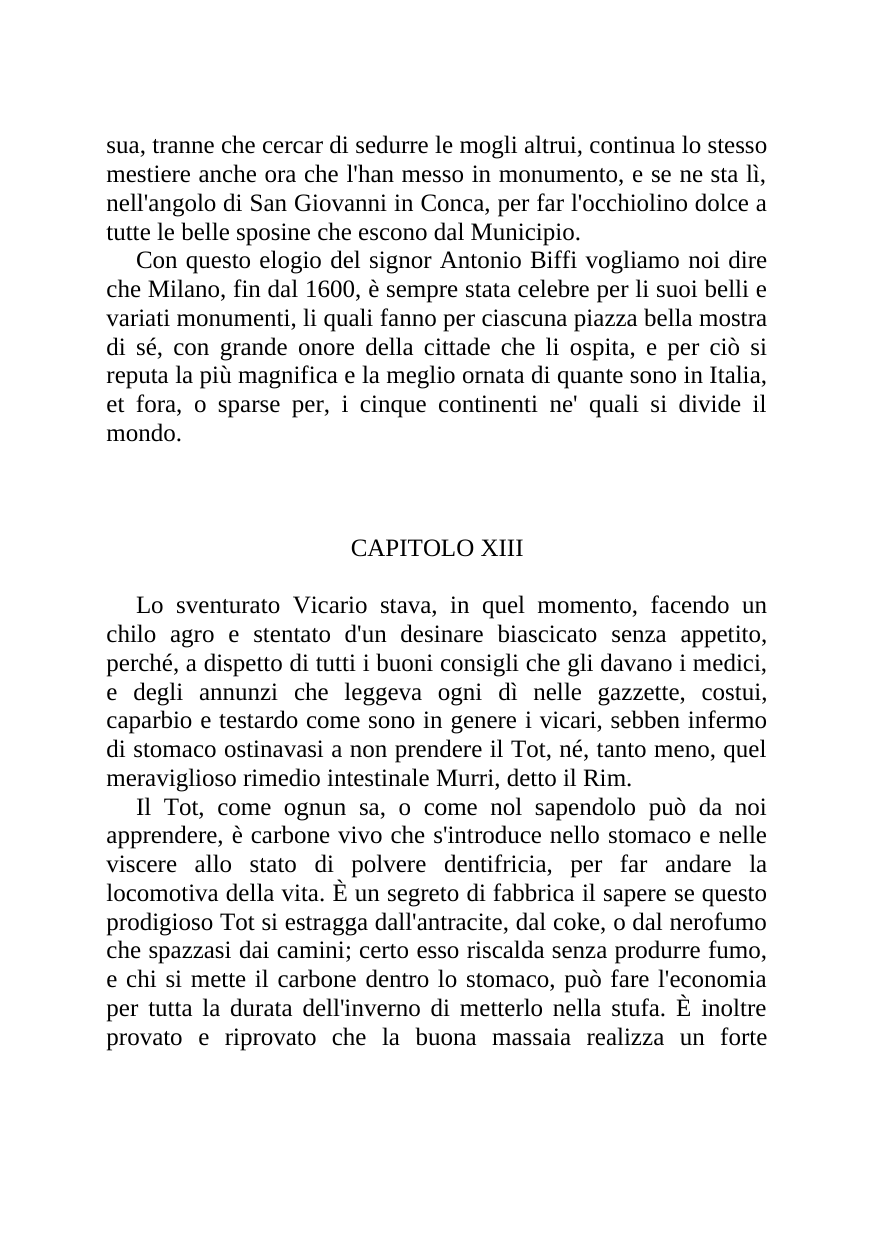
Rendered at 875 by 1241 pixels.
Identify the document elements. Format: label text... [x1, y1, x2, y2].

text sua, tranne che cercar di sedurre le mogli altrui, continua lo stesso mestiere anche ora che l'han messo in monumento, e se ne sta lì, nell'angolo di San Giovanni in Conca, per far l'occhiolino dolce a tutte le belle sposine che escono dal Municipio. [106, 130, 768, 245]
text Con questo elogio del signor Antonio Biffi vogliamo noi dire che Milano, fin dal 1600, è sempre stata celebre per li suoi belli e variati monumenti, li quali fanno per ciascuna piazza bella mostra di sé, con grande onore della cittade che li ospita, e per ciò si reputa la più magnifica e la meglio ornata di quante sono in Italia, et fora, o sparse per, i cinque continenti ne' quali si divide il mondo. [106, 245, 768, 447]
text Il Tot, come ognun sa, o come nol sapendolo può da noi apprendere, è carbone vivo che s'introduce nello stomaco e nelle viscere allo stato di polvere dentifricia, per far andare la locomotiva della vita. È un segreto di fabbrica il sapere se questo prodigioso Tot si estragga dall'antracite, dal coke, o dal nerofumo che spazzasi dai camini; certo esso riscalda senza produrre fumo, e chi si mette il carbone dentro lo stomaco, può fare l'economia per tutta la durata dell'inverno di metterlo nella stufa. È inoltre provato e riprovato che la buona massaia realizza un forte [106, 792, 768, 1050]
text CAPITOLO XIII [106, 533, 768, 562]
text Lo sventurato Vicario stava, in quel momento, facendo un chilo agro e stentato d'un desinare biascicato senza appetito, perché, a dispetto di tutti i buoni consigli che gli davano i medici, e degli annunzi che leggeva ogni dì nelle gazzette, costui, caparbio e testardo come sono in genere i vicari, sebben infermo di stomaco ostinavasi a non prendere il Tot, né, tanto meno, quel meraviglioso rimedio intestinale Murri, detto il Rim. [106, 590, 768, 792]
